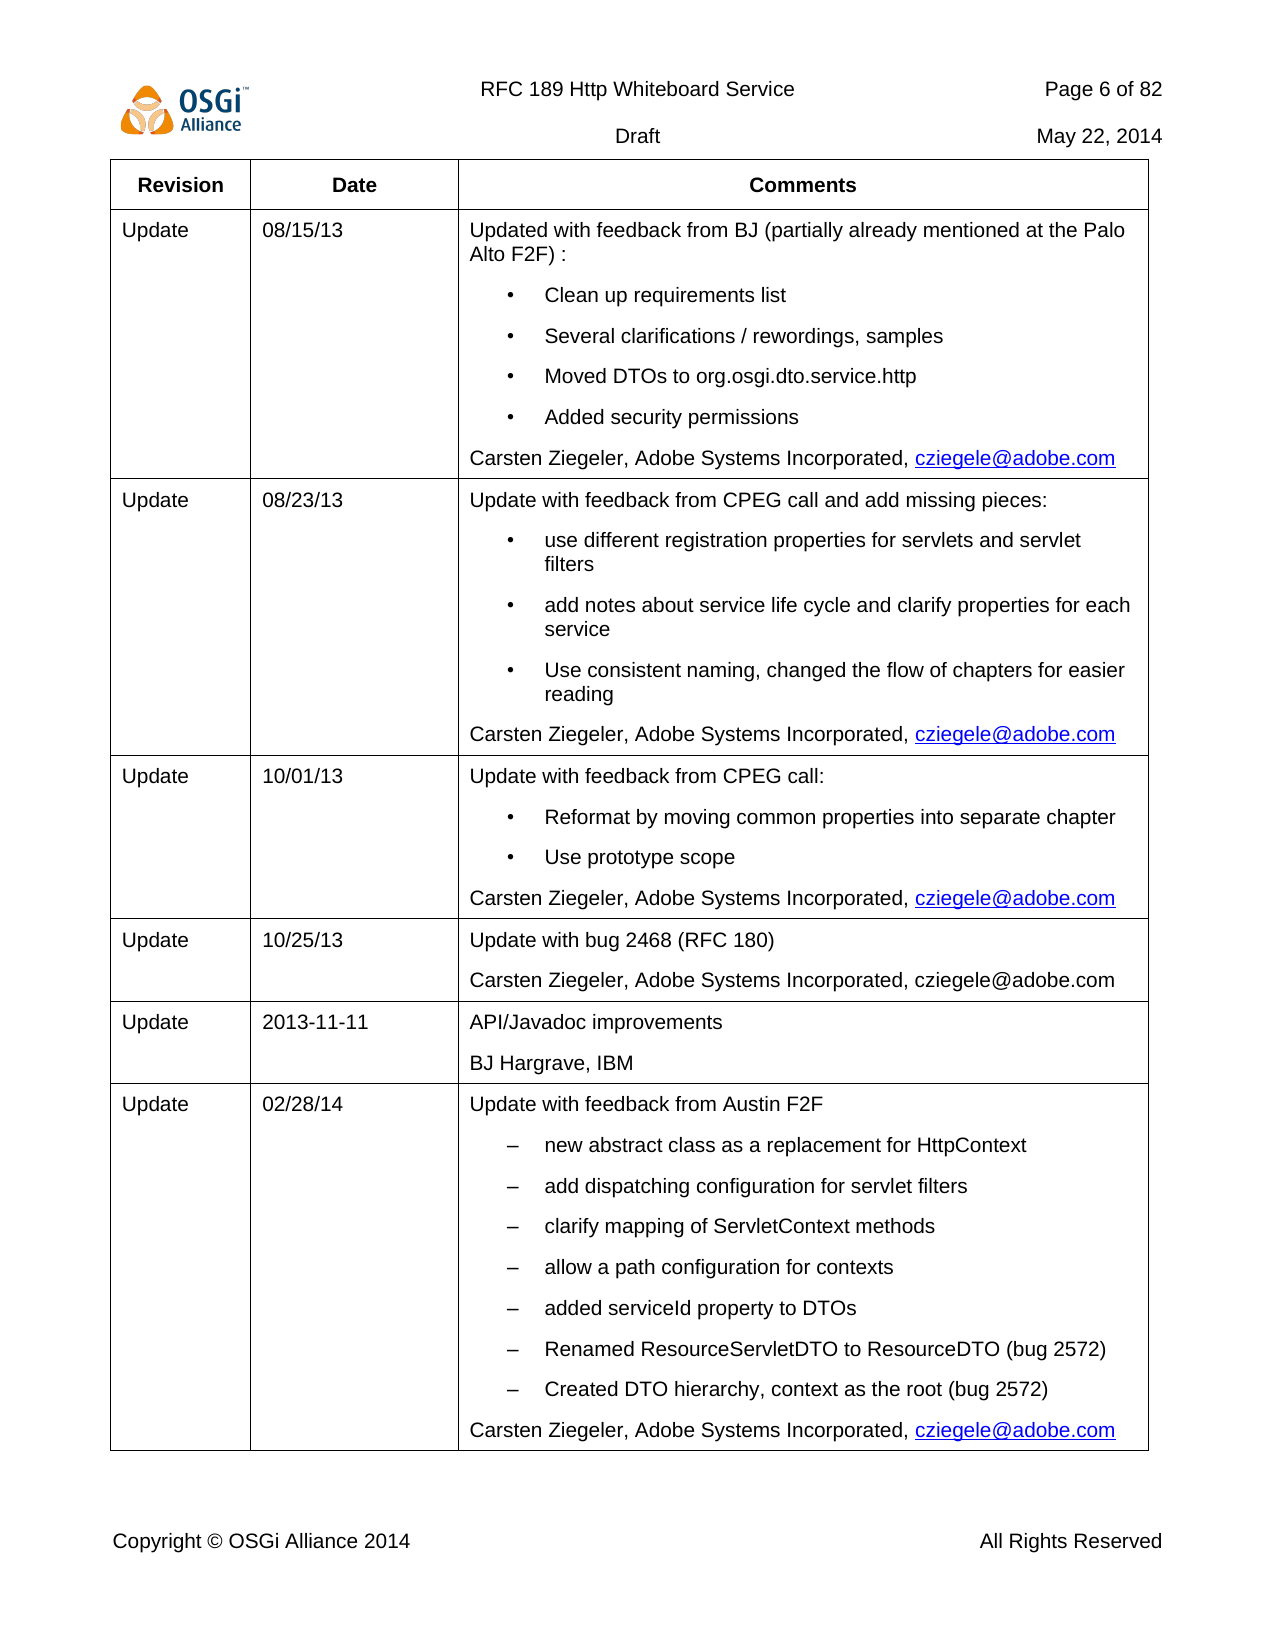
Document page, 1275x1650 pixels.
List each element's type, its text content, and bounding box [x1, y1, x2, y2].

table_cell Update [111, 756, 250, 918]
table_cell Update with feedback from Austin F2F new abstract class as a replacement for HttpContext add dispatching configuration for servlet filters clarify mapping of ServletContext methods allow a path configuration for contexts added serviceId property to DTOs Renamed ResourceServletDTO to ResourceDTO (bug 2572) Created DTO hierarchy, context as the root (bug 2572) Carsten Ziegeler, Adobe Systems Incorporated, cziegele@adobe.com [459, 1084, 1148, 1450]
table_cell 01.10.13 [251, 756, 458, 918]
table_header Revision [111, 160, 250, 209]
table_cell Update [111, 1084, 250, 1450]
table_cell 2013-11-11 [251, 1002, 458, 1083]
picture [113, 78, 257, 142]
table_cell 28.02.14 [251, 1084, 458, 1450]
table_cell API/Javadoc improvements BJ Hargrave, IBM [459, 1002, 1148, 1083]
table_cell Update [111, 210, 250, 478]
table_cell Update [111, 479, 250, 754]
table_cell Updated with feedback from BJ (partially already mentioned at the Palo Alto F2F) : Clean up requirements list Several clarifications / rewordings, samples Moved DTOs to org.osgi.dto.service.http Added security permissions Carsten Ziegeler, Adobe Systems Incorporated, cziegele@adobe.com [459, 210, 1148, 478]
table_cell 15.08.13 [251, 210, 458, 478]
table_header Comments [459, 160, 1148, 209]
table_header Date [251, 160, 458, 209]
table_cell Update [111, 919, 250, 1001]
table_cell Update with bug 2468 (RFC 180) Carsten Ziegeler, Adobe Systems Incorporated, cziegele@adobe.com [459, 919, 1148, 1001]
table_cell Update [111, 1002, 250, 1083]
table_cell 23.08.13 [251, 479, 458, 754]
table_cell 25.10.13 [251, 919, 458, 1001]
table_cell Update with feedback from CPEG call: Reformat by moving common properties into separate chapter Use prototype scope Carsten Ziegeler, Adobe Systems Incorporated, cziegele@adobe.com [459, 756, 1148, 918]
table_cell Update with feedback from CPEG call and add missing pieces: use different registration properties for servlets and servlet filters add notes about service life cycle and clarify properties for each service Use consistent naming, changed the flow of chapters for easier reading Carsten Ziegeler, Adobe Systems Incorporated, cziegele@adobe.com [459, 479, 1148, 754]
